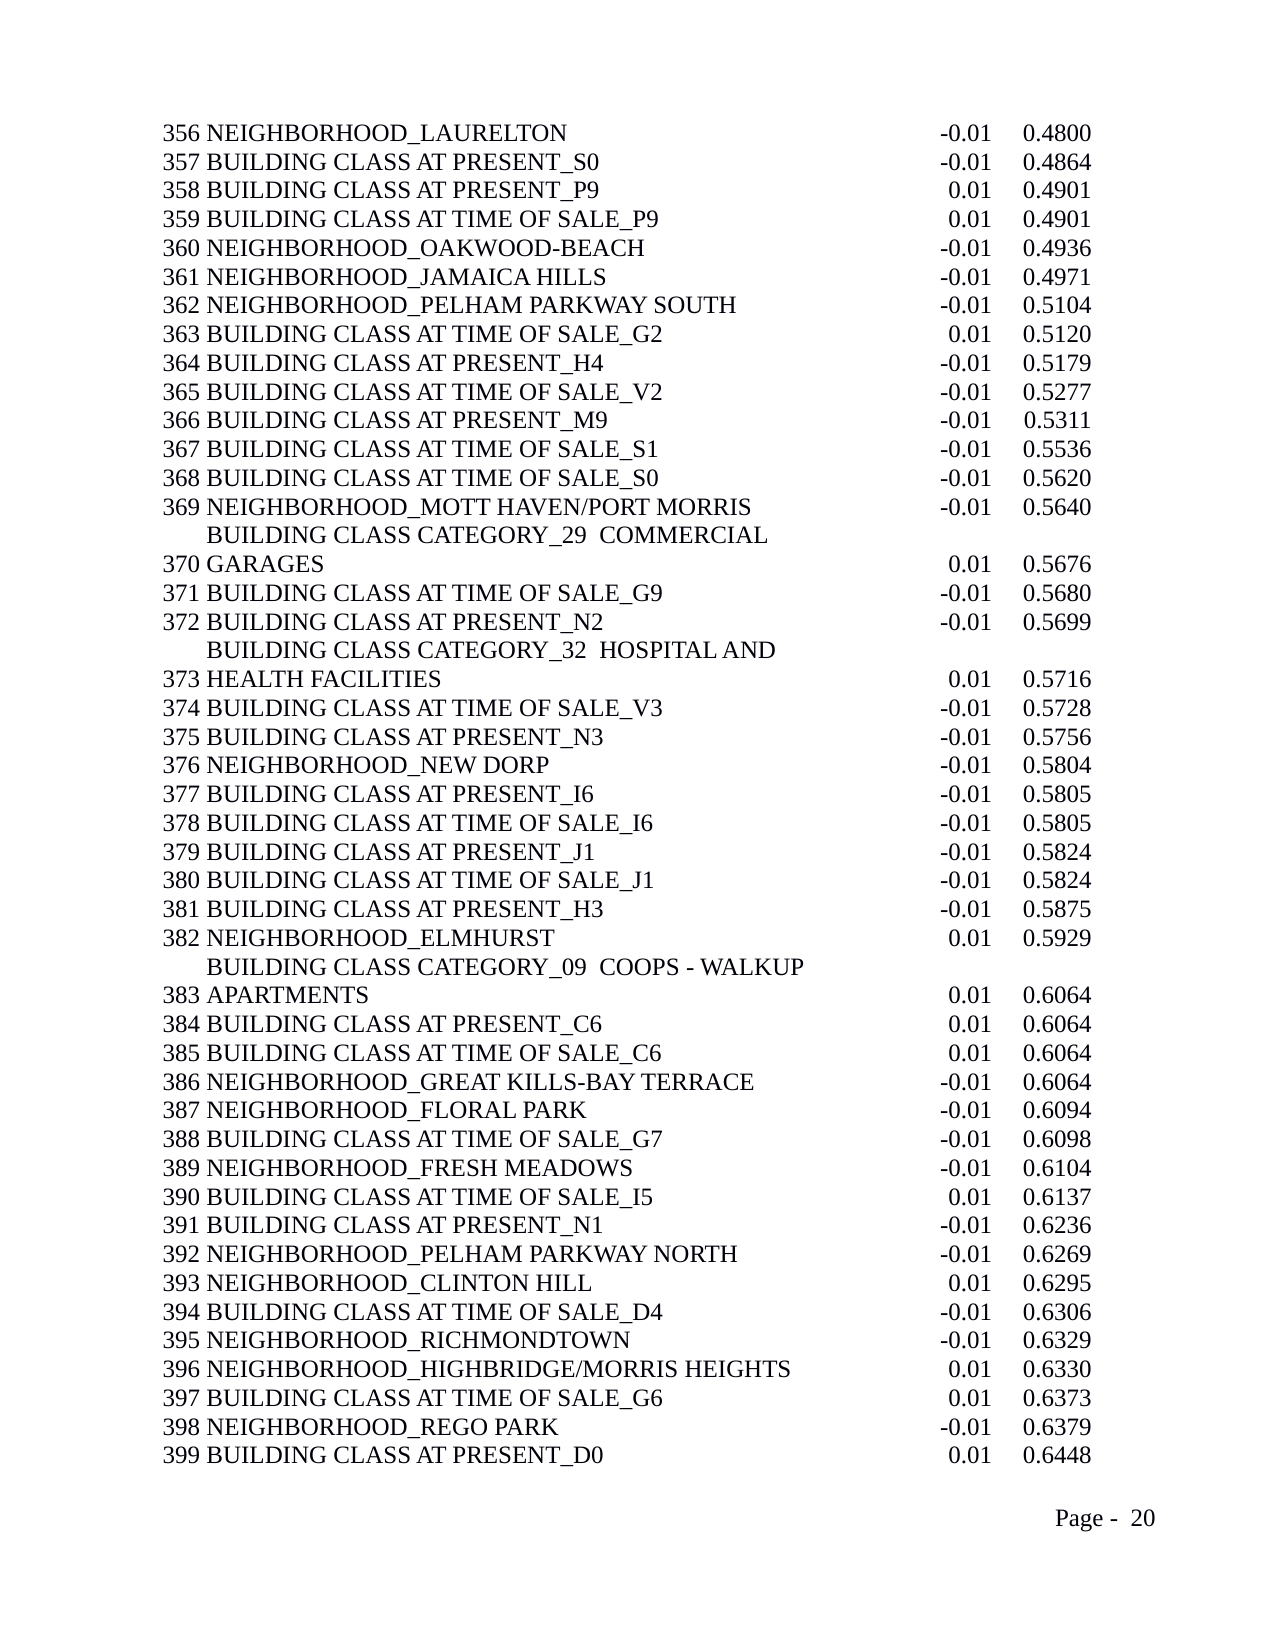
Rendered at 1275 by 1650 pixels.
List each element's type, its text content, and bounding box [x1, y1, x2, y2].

table_cell BUILDING CLASS AT TIME OF SALE_V2 [203, 377, 878, 406]
table_cell BUILDING CLASS AT PRESENT_N1 [203, 1211, 878, 1239]
table_cell 381 [149, 894, 203, 923]
table_cell BUILDING CLASS CATEGORY_29 COMMERCIAL GARAGES [203, 521, 878, 578]
table_cell 0.4901 [995, 204, 1094, 233]
table_cell 0.6064 [995, 1038, 1094, 1067]
table_cell 0.6064 [995, 1067, 1094, 1096]
table_cell -0.01 [879, 779, 995, 808]
table_cell -0.01 [879, 147, 995, 176]
table_cell 0.5179 [995, 348, 1094, 377]
table_cell -0.01 [879, 492, 995, 521]
table_cell BUILDING CLASS AT PRESENT_M9 [203, 406, 878, 434]
table_cell NEIGHBORHOOD_LAURELTON [203, 118, 878, 147]
table_cell -0.01 [879, 463, 995, 492]
table_cell 0.01 [879, 521, 995, 578]
table_cell NEIGHBORHOOD_FLORAL PARK [203, 1096, 878, 1124]
table_cell -0.01 [879, 1153, 995, 1182]
table_cell 0.5104 [995, 291, 1094, 319]
table_cell BUILDING CLASS AT PRESENT_D0 [203, 1441, 878, 1469]
table_cell 0.4864 [995, 147, 1094, 176]
table_cell 0.5875 [995, 894, 1094, 923]
table_cell 369 [149, 492, 203, 521]
table_cell 0.5804 [995, 751, 1094, 779]
table_cell -0.01 [879, 1067, 995, 1096]
table_cell 0.01 [879, 1038, 995, 1067]
table_cell 363 [149, 319, 203, 348]
table_cell 0.6379 [995, 1412, 1094, 1441]
table_cell BUILDING CLASS AT PRESENT_H4 [203, 348, 878, 377]
table_cell 0.6306 [995, 1297, 1094, 1326]
table_cell BUILDING CLASS AT TIME OF SALE_G7 [203, 1124, 878, 1153]
table_cell NEIGHBORHOOD_JAMAICA HILLS [203, 262, 878, 291]
table_cell 374 [149, 693, 203, 722]
table_cell 390 [149, 1182, 203, 1211]
table_cell NEIGHBORHOOD_FRESH MEADOWS [203, 1153, 878, 1182]
table_cell -0.01 [879, 693, 995, 722]
table_cell NEIGHBORHOOD_HIGHBRIDGE/MORRIS HEIGHTS [203, 1354, 878, 1383]
table_cell 392 [149, 1239, 203, 1268]
table_cell 361 [149, 262, 203, 291]
table_cell 0.01 [879, 176, 995, 204]
table_cell 0.6295 [995, 1268, 1094, 1297]
table_cell 0.01 [879, 1182, 995, 1211]
table_cell 382 [149, 923, 203, 952]
table_cell 0.6064 [995, 952, 1094, 1009]
table_cell 0.5824 [995, 837, 1094, 866]
table_cell -0.01 [879, 578, 995, 607]
table_cell 0.5680 [995, 578, 1094, 607]
table_cell 399 [149, 1441, 203, 1469]
table_cell 396 [149, 1354, 203, 1383]
table_cell 362 [149, 291, 203, 319]
table_cell 0.6094 [995, 1096, 1094, 1124]
table_cell NEIGHBORHOOD_MOTT HAVEN/PORT MORRIS [203, 492, 878, 521]
table_cell 0.6329 [995, 1326, 1094, 1354]
table_cell -0.01 [879, 1239, 995, 1268]
table_cell 0.01 [879, 1441, 995, 1469]
table_cell 0.01 [879, 204, 995, 233]
table_cell -0.01 [879, 434, 995, 463]
table_cell -0.01 [879, 607, 995, 636]
table_cell 380 [149, 866, 203, 894]
table_cell -0.01 [879, 751, 995, 779]
table_cell 0.4971 [995, 262, 1094, 291]
table_cell 0.5277 [995, 377, 1094, 406]
table_cell BUILDING CLASS AT TIME OF SALE_G6 [203, 1383, 878, 1412]
table_cell 370 [149, 521, 203, 578]
table_cell 384 [149, 1009, 203, 1038]
table_cell 391 [149, 1211, 203, 1239]
table_cell 0.5676 [995, 521, 1094, 578]
table_cell BUILDING CLASS AT PRESENT_J1 [203, 837, 878, 866]
table_cell BUILDING CLASS AT PRESENT_N2 [203, 607, 878, 636]
table_cell 0.01 [879, 1354, 995, 1383]
table_cell BUILDING CLASS AT TIME OF SALE_P9 [203, 204, 878, 233]
table_cell 0.01 [879, 1383, 995, 1412]
table_cell 371 [149, 578, 203, 607]
table_cell -0.01 [879, 1096, 995, 1124]
table_cell 0.5620 [995, 463, 1094, 492]
table_cell NEIGHBORHOOD_CLINTON HILL [203, 1268, 878, 1297]
table_cell BUILDING CLASS AT TIME OF SALE_C6 [203, 1038, 878, 1067]
table_cell BUILDING CLASS AT TIME OF SALE_G2 [203, 319, 878, 348]
table_cell 0.5640 [995, 492, 1094, 521]
table_cell 0.5311 [995, 406, 1094, 434]
table_cell 378 [149, 808, 203, 837]
table_cell 372 [149, 607, 203, 636]
table_cell 397 [149, 1383, 203, 1412]
table_cell NEIGHBORHOOD_PELHAM PARKWAY SOUTH [203, 291, 878, 319]
table_cell -0.01 [879, 348, 995, 377]
table_cell 0.5805 [995, 808, 1094, 837]
table_cell 0.5120 [995, 319, 1094, 348]
table_cell BUILDING CLASS AT TIME OF SALE_G9 [203, 578, 878, 607]
table_cell 0.5699 [995, 607, 1094, 636]
table_cell BUILDING CLASS AT TIME OF SALE_D4 [203, 1297, 878, 1326]
table_cell 0.5728 [995, 693, 1094, 722]
table_cell 0.6064 [995, 1009, 1094, 1038]
table_cell 0.6098 [995, 1124, 1094, 1153]
table_cell 373 [149, 636, 203, 693]
table_cell -0.01 [879, 894, 995, 923]
table_cell 0.6104 [995, 1153, 1094, 1182]
table_cell -0.01 [879, 1124, 995, 1153]
table_cell 389 [149, 1153, 203, 1182]
table_cell 387 [149, 1096, 203, 1124]
table_cell 0.4901 [995, 176, 1094, 204]
table_cell 359 [149, 204, 203, 233]
table_cell BUILDING CLASS AT PRESENT_P9 [203, 176, 878, 204]
table_cell 365 [149, 377, 203, 406]
table_cell 0.6269 [995, 1239, 1094, 1268]
table_cell 394 [149, 1297, 203, 1326]
table_cell BUILDING CLASS AT PRESENT_H3 [203, 894, 878, 923]
table_cell 0.5716 [995, 636, 1094, 693]
table_cell -0.01 [879, 722, 995, 751]
table_cell 375 [149, 722, 203, 751]
table_cell 0.5536 [995, 434, 1094, 463]
table_cell BUILDING CLASS AT TIME OF SALE_I5 [203, 1182, 878, 1211]
table_cell NEIGHBORHOOD_ELMHURST [203, 923, 878, 952]
table_cell 386 [149, 1067, 203, 1096]
table_cell 0.5805 [995, 779, 1094, 808]
table_cell NEIGHBORHOOD_PELHAM PARKWAY NORTH [203, 1239, 878, 1268]
table_cell NEIGHBORHOOD_OAKWOOD-BEACH [203, 233, 878, 262]
table_cell 356 [149, 118, 203, 147]
table_cell NEIGHBORHOOD_NEW DORP [203, 751, 878, 779]
table_cell -0.01 [879, 1326, 995, 1354]
table_cell BUILDING CLASS CATEGORY_32 HOSPITAL AND HEALTH FACILITIES [203, 636, 878, 693]
table_cell NEIGHBORHOOD_GREAT KILLS-BAY TERRACE [203, 1067, 878, 1096]
table_cell 0.5929 [995, 923, 1094, 952]
table_cell 0.01 [879, 319, 995, 348]
table_cell BUILDING CLASS AT PRESENT_N3 [203, 722, 878, 751]
table_cell 0.4800 [995, 118, 1094, 147]
table_cell 379 [149, 837, 203, 866]
table_cell 388 [149, 1124, 203, 1153]
table_cell -0.01 [879, 808, 995, 837]
table_cell -0.01 [879, 118, 995, 147]
table_cell BUILDING CLASS AT PRESENT_S0 [203, 147, 878, 176]
table_cell 0.6330 [995, 1354, 1094, 1383]
table_cell 0.6448 [995, 1441, 1094, 1469]
table_cell BUILDING CLASS AT PRESENT_I6 [203, 779, 878, 808]
table_cell -0.01 [879, 1412, 995, 1441]
table_cell 0.01 [879, 923, 995, 952]
table_cell -0.01 [879, 1297, 995, 1326]
table_cell 0.01 [879, 636, 995, 693]
table_cell BUILDING CLASS AT TIME OF SALE_J1 [203, 866, 878, 894]
table_cell 377 [149, 779, 203, 808]
table_cell -0.01 [879, 262, 995, 291]
table_cell -0.01 [879, 291, 995, 319]
table_cell BUILDING CLASS AT TIME OF SALE_S0 [203, 463, 878, 492]
table_cell BUILDING CLASS AT TIME OF SALE_S1 [203, 434, 878, 463]
table_cell -0.01 [879, 233, 995, 262]
table_cell NEIGHBORHOOD_RICHMONDTOWN [203, 1326, 878, 1354]
table_cell -0.01 [879, 866, 995, 894]
table_cell BUILDING CLASS AT TIME OF SALE_V3 [203, 693, 878, 722]
table_cell BUILDING CLASS AT PRESENT_C6 [203, 1009, 878, 1038]
table_cell 0.01 [879, 1268, 995, 1297]
table_cell 376 [149, 751, 203, 779]
table_cell 364 [149, 348, 203, 377]
table_cell BUILDING CLASS CATEGORY_09 COOPS - WALKUP APARTMENTS [203, 952, 878, 1009]
table_cell -0.01 [879, 377, 995, 406]
table_cell 398 [149, 1412, 203, 1441]
table_cell 0.4936 [995, 233, 1094, 262]
table_cell 383 [149, 952, 203, 1009]
table_cell 368 [149, 463, 203, 492]
table_cell 0.6373 [995, 1383, 1094, 1412]
table_cell NEIGHBORHOOD_REGO PARK [203, 1412, 878, 1441]
table_cell 366 [149, 406, 203, 434]
table_cell BUILDING CLASS AT TIME OF SALE_I6 [203, 808, 878, 837]
table_cell -0.01 [879, 1211, 995, 1239]
table_cell 358 [149, 176, 203, 204]
table_cell 0.01 [879, 1009, 995, 1038]
table_cell 0.6137 [995, 1182, 1094, 1211]
table_cell 0.01 [879, 952, 995, 1009]
table_cell 395 [149, 1326, 203, 1354]
table_cell 367 [149, 434, 203, 463]
table_cell 357 [149, 147, 203, 176]
table_cell 0.6236 [995, 1211, 1094, 1239]
table_cell 0.5756 [995, 722, 1094, 751]
table_cell 360 [149, 233, 203, 262]
table_cell 393 [149, 1268, 203, 1297]
table_cell 385 [149, 1038, 203, 1067]
table_cell -0.01 [879, 837, 995, 866]
table_cell 0.5824 [995, 866, 1094, 894]
table_cell -0.01 [879, 406, 995, 434]
